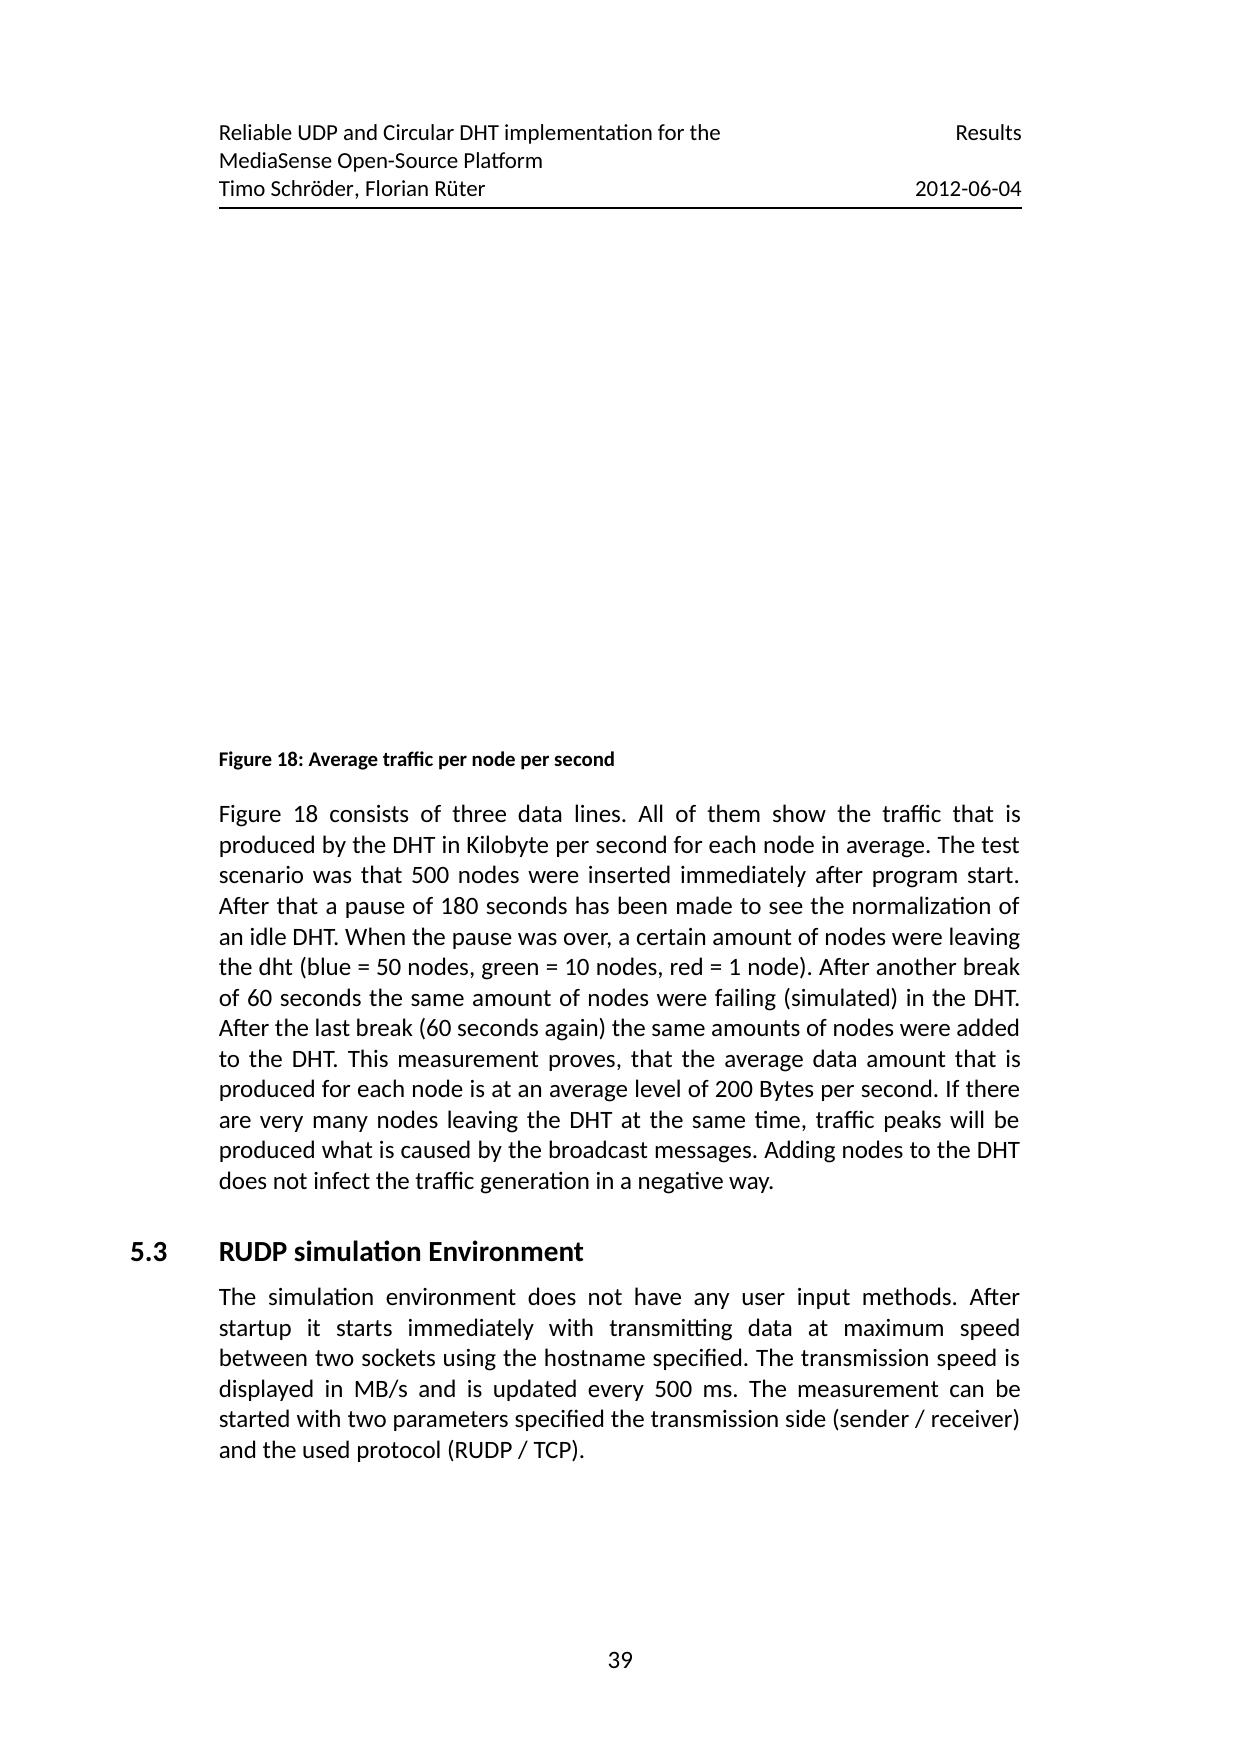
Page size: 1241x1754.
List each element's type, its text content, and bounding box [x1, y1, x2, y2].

subtitle RUDP simulation Environment [130, 1233, 1022, 1268]
text Figure 18: Average traffic per node per second [218, 250, 1022, 771]
text Figure 18 consists of three data lines. All of them show the traffic that is produced by the DHT in Kilobyte per second for each node in average. The test scenario was that 500 nodes were inserted immediately after program start. After that a pause of 180 seconds has been made to see the normalization of an idle DHT. When the pause was over, a certain amount of nodes were leaving the dht (blue = 50 nodes, green = 10 nodes, red = 1 node). After another break of 60 seconds the same amount of nodes were failing (simulated) in the DHT. After the last break (60 seconds again) the same amounts of nodes were added to the DHT. This measurement proves, that the average data amount that is produced for each node is at an average level of 200 Bytes per second. If there are very many nodes leaving the DHT at the same time, traffic peaks will be produced what is caused by the broadcast messages. Adding nodes to the DHT does not infect the traffic generation in a negative way. [218, 799, 1022, 1195]
text The simulation environment does not have any user input methods. After startup it starts immediately with transmitting data at maximum speed between two sockets using the hostname specified. The transmission speed is displayed in MB/s and is updated every 500 ms. The measurement can be started with two parameters specified the transmission side (sender / receiver) and the used protocol (RUDP / TCP). [218, 1281, 1022, 1464]
